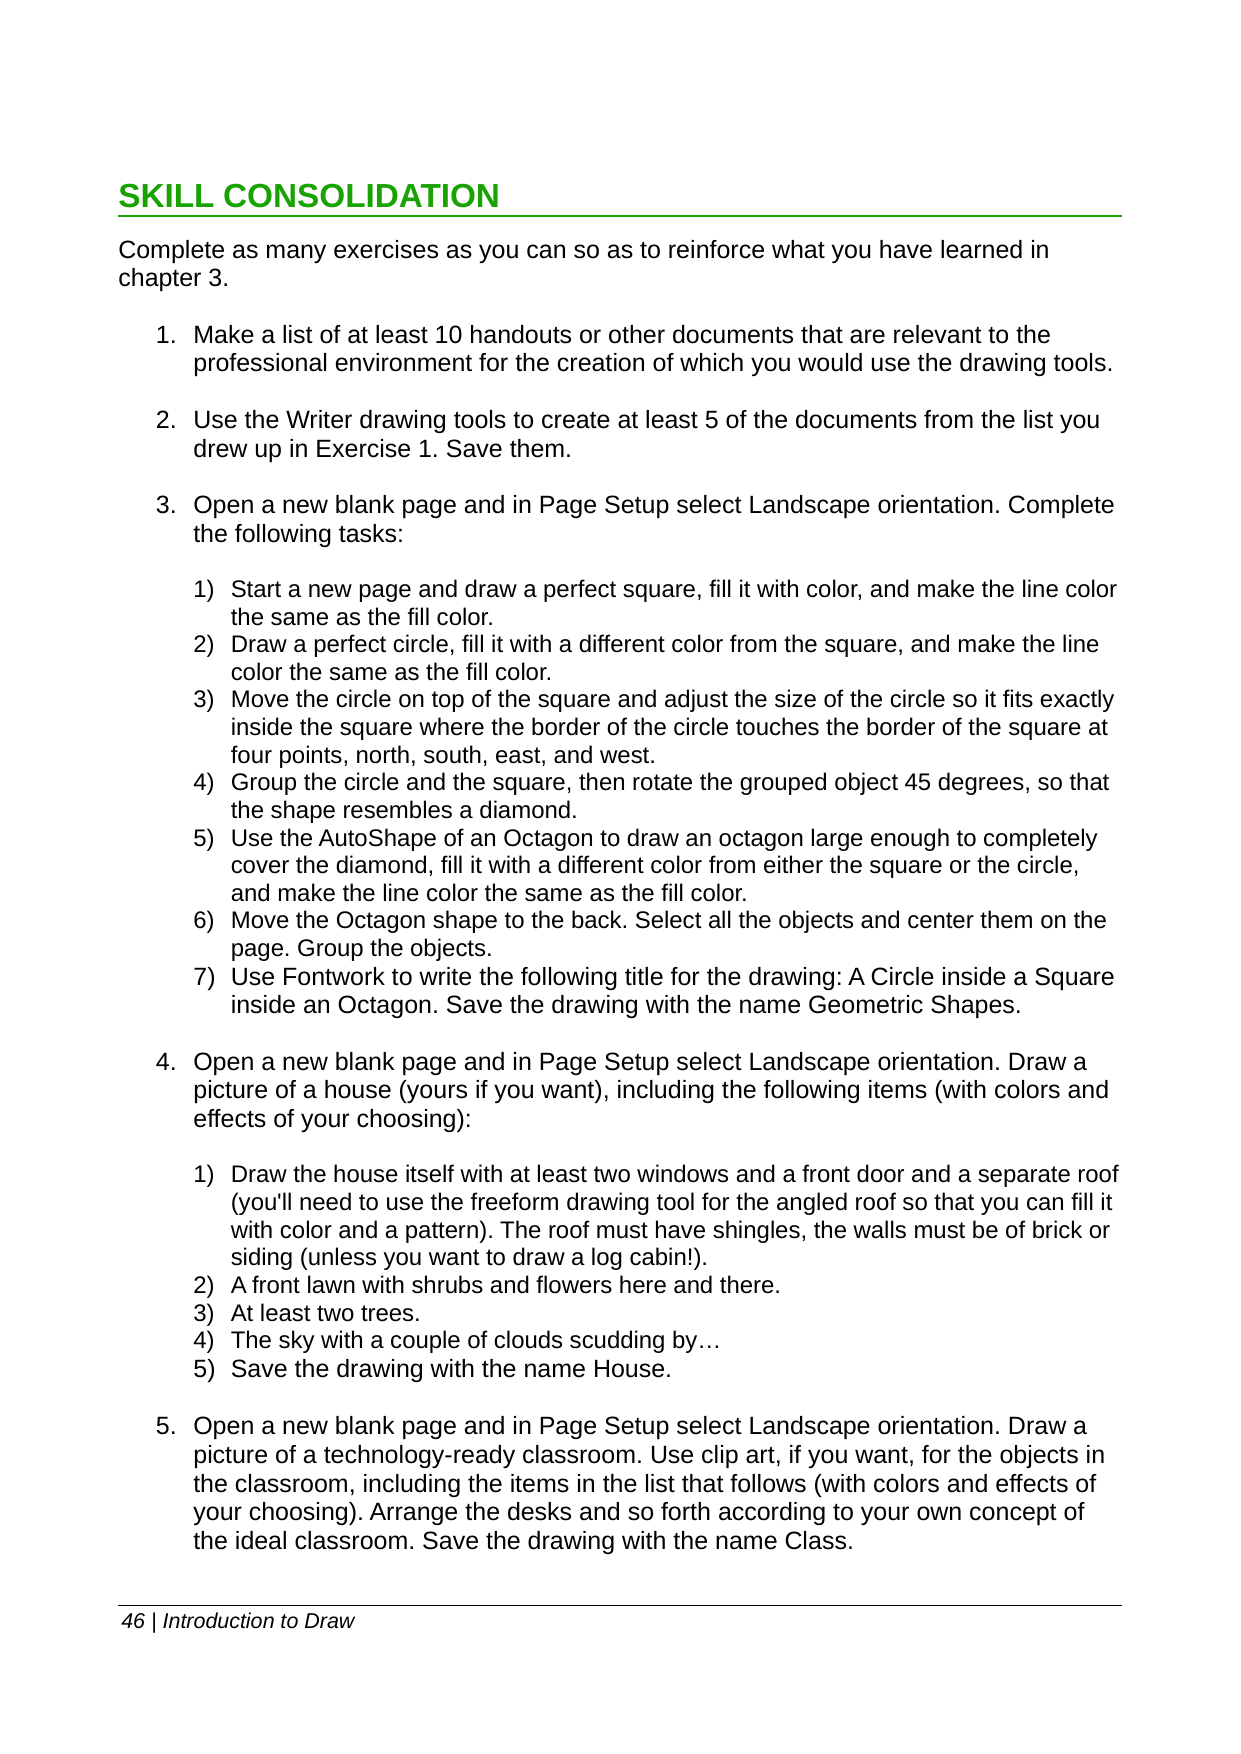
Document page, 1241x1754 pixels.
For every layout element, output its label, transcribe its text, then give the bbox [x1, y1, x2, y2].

list Start a new page and draw a perfect square, fill it with color, and make the line color the same as the fill color. [193, 575, 1122, 630]
list Move the circle on top of the square and adjust the size of the circle so it fits exactly inside the square where the border of the circle touches the border of the square at four points, north, south, east, and west. [193, 685, 1122, 768]
list A front lawn with shrubs and flowers here and there. [193, 1271, 1122, 1298]
list At least two trees. [193, 1298, 1122, 1326]
list Make a list of at least 10 handouts or other documents that are relevant to the professional environment for the creation of which you would use the drawing tools. [156, 320, 1122, 377]
list Save the drawing with the name House. [193, 1354, 1122, 1382]
list Open a new blank page and in Page Setup select Landscape orientation. Complete the following tasks: [156, 490, 1122, 547]
list Draw a perfect circle, fill it with a different color from the square, and make the line color the same as the fill color. [193, 630, 1122, 685]
list Group the circle and the square, then rotate the grouped object 45 degrees, so that the shape resembles a diamond. [193, 768, 1122, 823]
subtitle SKILL CONSOLIDATION [118, 176, 1122, 215]
list Move the Octagon shape to the back. Select all the objects and center them on the page. Group the objects. [193, 906, 1122, 961]
list Open a new blank page and in Page Setup select Landscape orientation. Draw a picture of a house (yours if you want), including the following items (with colors and effects of your choosing): [156, 1047, 1122, 1133]
list Use the Writer drawing tools to create at least 5 of the documents from the list you drew up in Exercise 1. Save them. [156, 405, 1122, 462]
list The sky with a couple of clouds scudding by… [193, 1326, 1122, 1354]
list Open a new blank page and in Page Setup select Landscape orientation. Draw a picture of a technology-ready classroom. Use clip art, if you want, for the objects in the classroom, including the items in the list that follows (with colors and effects of your choosing). Arrange the desks and so forth according to your own concept of the ideal classroom. Save the drawing with the name Class. [156, 1411, 1122, 1555]
list Use the AutoShape of an Octagon to draw an octagon large enough to completely cover the diamond, fill it with a different color from either the square or the circle, and make the line color the same as the fill color. [193, 823, 1122, 906]
list Draw the house itself with at least two windows and a front door and a separate roof (you'll need to use the freeform drawing tool for the angled roof so that you can fill it with color and a pattern). The roof must have shingles, the walls must be of brick or siding (unless you want to draw a log cabin!). [193, 1160, 1122, 1271]
text Complete as many exercises as you can so as to reinforce what you have learned in chapter 3. [118, 234, 1122, 292]
list Use Fontwork to write the following title for the drawing: A Circle inside a Square inside an Octagon. Save the drawing with the name Geometric Shapes. [193, 961, 1122, 1019]
